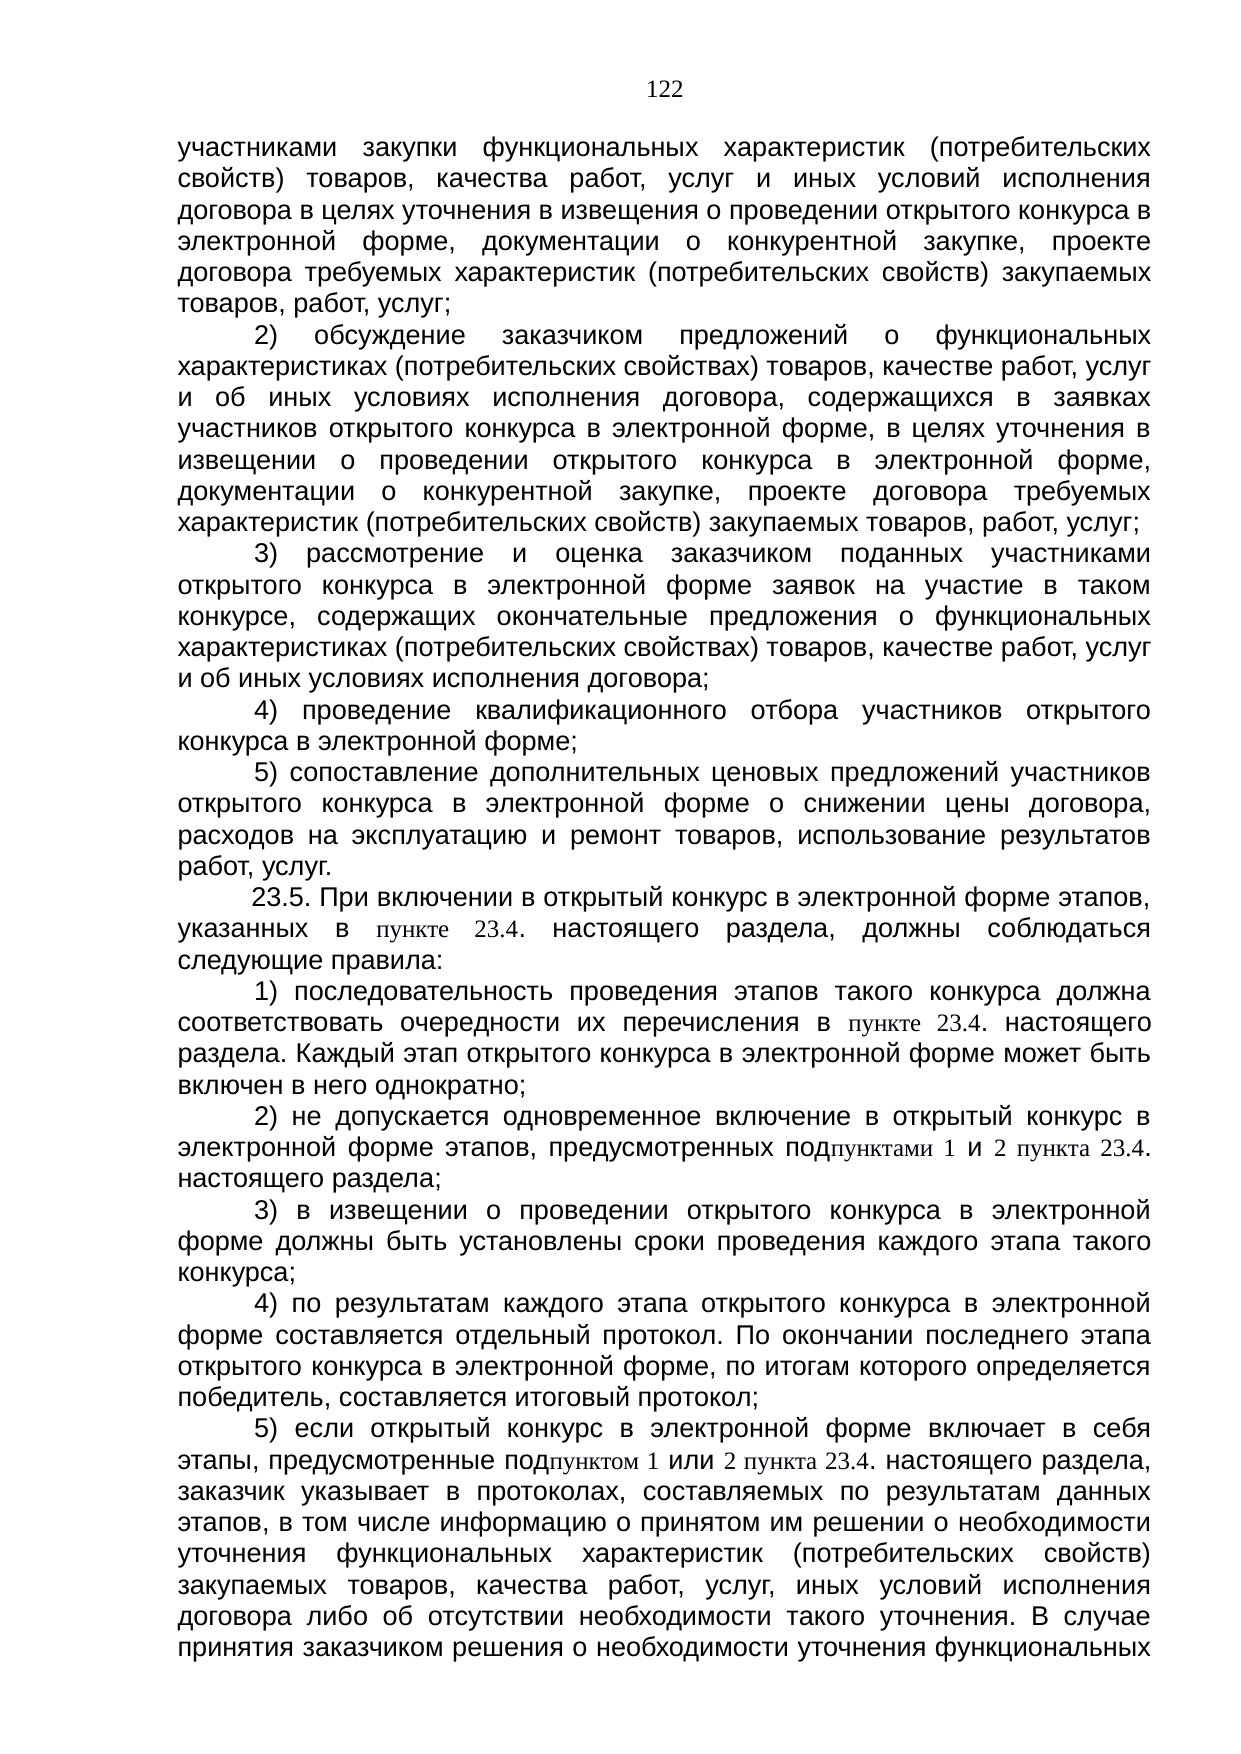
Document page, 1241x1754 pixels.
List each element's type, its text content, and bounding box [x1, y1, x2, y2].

text 3) рассмотрение и оценка заказчиком поданных участниками открытого конкурса в электронной форме заявок на участие в таком конкурсе, содержащих окончательные предложения о функциональных характеристиках (потребительских свойствах) товаров, качестве работ, услуг и об иных условиях исполнения договора; [177, 537, 1152, 694]
text участниками закупки функциональных характеристик (потребительских свойств) товаров, качества работ, услуг и иных условий исполнения договора в целях уточнения в извещения о проведении открытого конкурса в электронной форме, документации о конкурентной закупке, проекте договора требуемых характеристик (потребительских свойств) закупаемых товаров, работ, услуг; [177, 131, 1152, 319]
text 5) если открытый конкурс в электронной форме включает в себя этапы, предусмотренные подпунктом 1 или 2 пункта 23.4. настоящего раздела, заказчик указывает в протоколах, составляемых по результатам данных этапов, в том числе информацию о принятом им решении о необходимости уточнения функциональных характеристик (потребительских свойств) закупаемых товаров, качества работ, услуг, иных условий исполнения договора либо об отсутствии необходимости такого уточнения. В случае принятия заказчиком решения о необходимости уточнения функциональных [177, 1412, 1152, 1662]
text 23.5. При включении в открытый конкурс в электронной форме этапов, указанных в пункте 23.4. настоящего раздела, должны соблюдаться следующие правила: [177, 881, 1152, 975]
text 4) проведение квалификационного отбора участников открытого конкурса в электронной форме; [177, 694, 1152, 756]
text 2) обсуждение заказчиком предложений о функциональных характеристиках (потребительских свойствах) товаров, качестве работ, услуг и об иных условиях исполнения договора, содержащихся в заявках участников открытого конкурса в электронной форме, в целях уточнения в извещении о проведении открытого конкурса в электронной форме, документации о конкурентной закупке, проекте договора требуемых характеристик (потребительских свойств) закупаемых товаров, работ, услуг; [177, 319, 1152, 537]
text 3) в извещении о проведении открытого конкурса в электронной форме должны быть установлены сроки проведения каждого этапа такого конкурса; [177, 1194, 1152, 1287]
text 1) последовательность проведения этапов такого конкурса должна соответствовать очередности их перечисления в пункте 23.4. настоящего раздела. Каждый этап открытого конкурса в электронной форме может быть включен в него однократно; [177, 975, 1152, 1100]
text 4) по результатам каждого этапа открытого конкурса в электронной форме составляется отдельный протокол. По окончании последнего этапа открытого конкурса в электронной форме, по итогам которого определяется победитель, составляется итоговый протокол; [177, 1287, 1152, 1412]
text 5) сопоставление дополнительных ценовых предложений участников открытого конкурса в электронной форме о снижении цены договора, расходов на эксплуатацию и ремонт товаров, использование результатов работ, услуг. [177, 756, 1152, 881]
text 2) не допускается одновременное включение в открытый конкурс в электронной форме этапов, предусмотренных подпунктами 1 и 2 пункта 23.4. настоящего раздела; [177, 1100, 1152, 1194]
